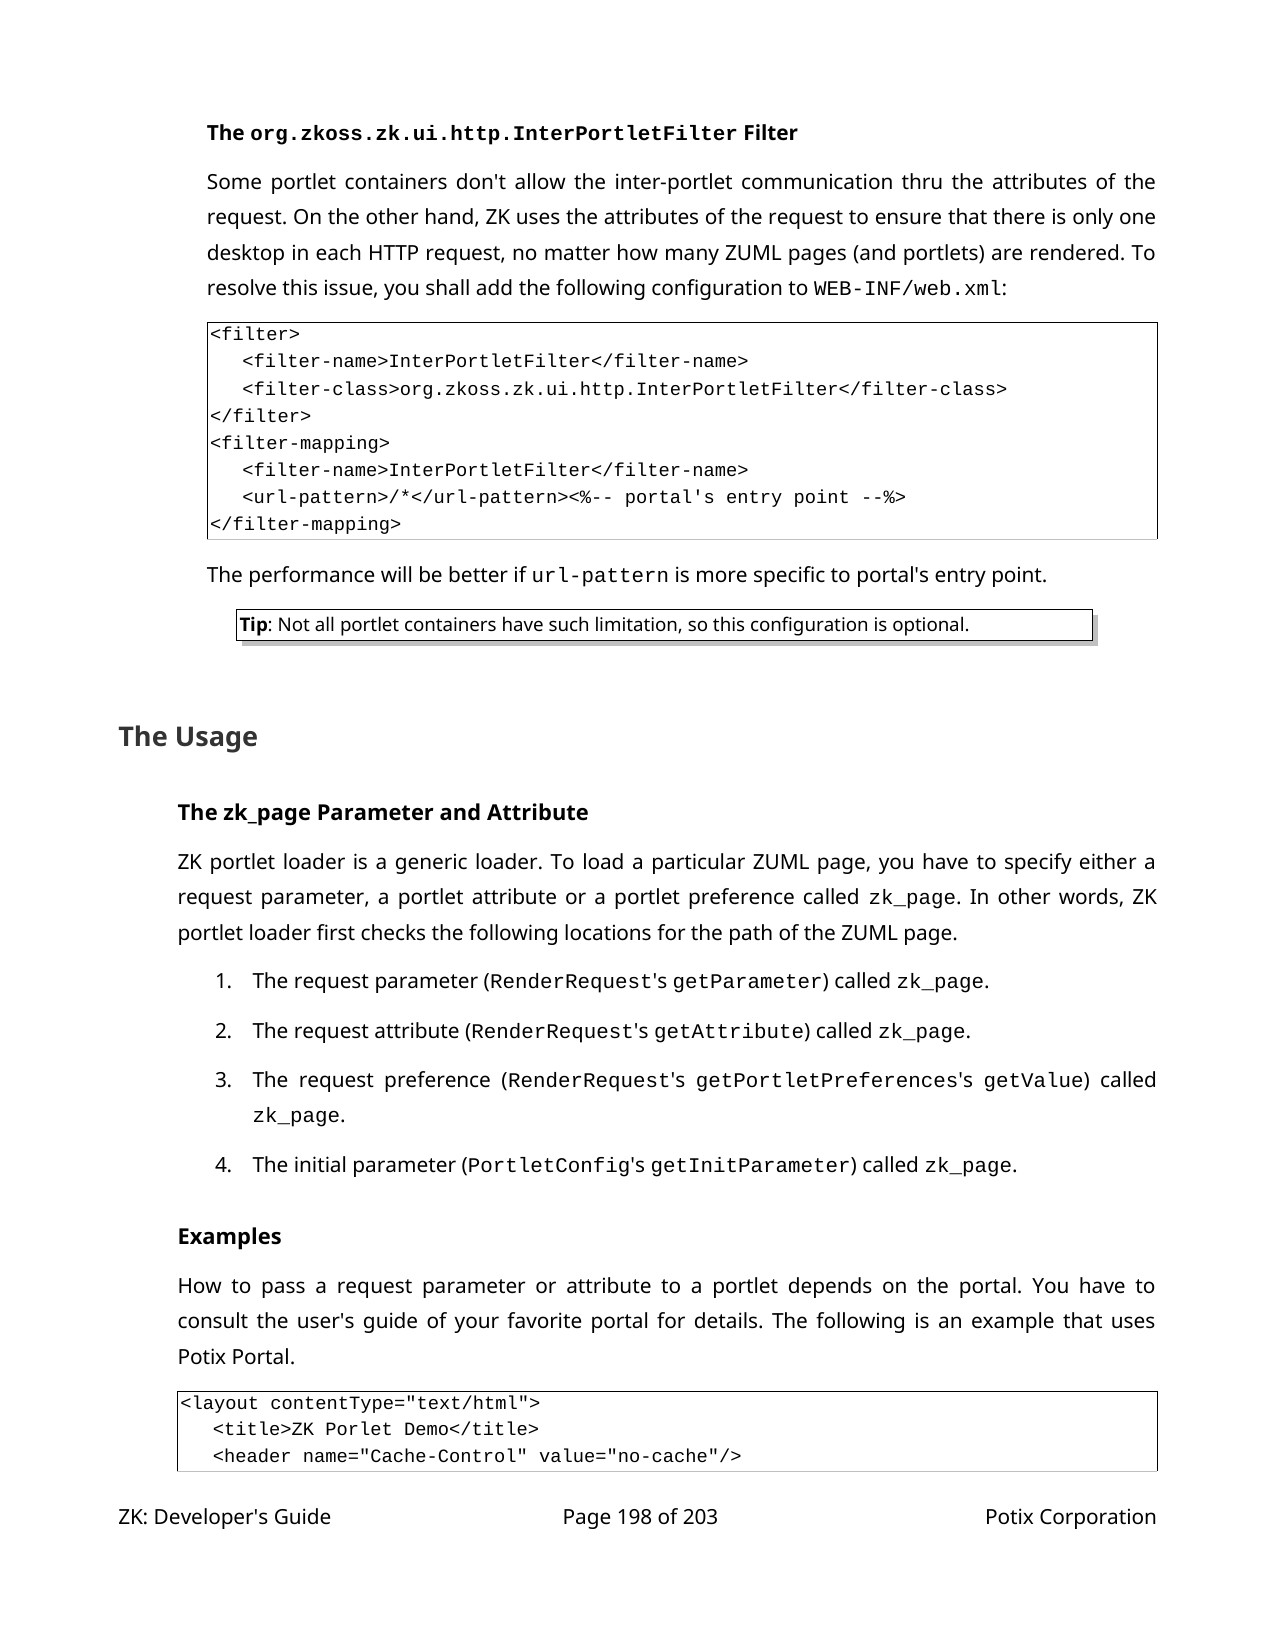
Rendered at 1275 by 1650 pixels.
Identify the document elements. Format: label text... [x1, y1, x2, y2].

list The request attribute (RenderRequest's getAttribute) called zk_page. [215, 1016, 1157, 1044]
subtitle The Usage [118, 717, 1157, 754]
subtitle The org.zkoss.zk.ui.http.InterPortletFilter Filter [207, 118, 1157, 147]
list The request parameter (RenderRequest's getParameter) called zk_page. [215, 967, 1157, 995]
list The initial parameter (PortletConfig's getInitParameter) called zk_page. [215, 1150, 1157, 1178]
text </filter> [208, 404, 1157, 428]
text <filter-class>org.zkoss.zk.ui.http.InterPortletFilter</filter-class> [208, 376, 1157, 401]
text <filter-mapping> <filter-name>InterPortletFilter</filter-name> [208, 431, 1157, 482]
subtitle Examples [177, 1221, 1157, 1251]
text <url-pattern>/*</url-pattern><%-- portal's entry point --%> [208, 484, 1157, 509]
text ZK portlet loader is a generic loader. To load a particular ZUML page, you have to specify either a request parameter, a portlet attribute or a portlet preference called zk_page. In other words, ZK portlet loader first checks the following locations for the path of the ZUML page. [177, 847, 1157, 946]
text <filter> [208, 323, 1157, 346]
text <layout contentType="text/html"> <title>ZK Porlet Demo</title> <header name="Cache-Control" value="no-cache"/> [178, 1392, 1157, 1471]
subtitle The zk_page Parameter and Attribute [177, 796, 1157, 826]
text Some portlet containers don't allow the inter-portlet communication thru the attributes of the request. On the other hand, ZK uses the attributes of the request to ensure that there is only one desktop in each HTTP request, no matter how many ZUML pages (and portlets) are rendered. To resolve this issue, you shall add the following configuration to WEB-INF/web.xml: [207, 167, 1157, 301]
list The request preference (RenderRequest's getPortletPreferences's getValue) called zk_page. [215, 1065, 1157, 1129]
text <filter-name>InterPortletFilter</filter-name> [208, 349, 1157, 373]
text The performance will be better if url-pattern is more specific to portal's entry point. [207, 560, 1157, 588]
text Tip: Not all portlet containers have such limitation, so this configuration is optional. [237, 610, 1092, 640]
text How to pass a request parameter or attribute to a portlet depends on the portal. You have to consult the user's guide of your favorite portal for details. The following is an example that uses Potix Portal. [177, 1271, 1157, 1370]
text </filter-mapping> [208, 512, 1157, 539]
